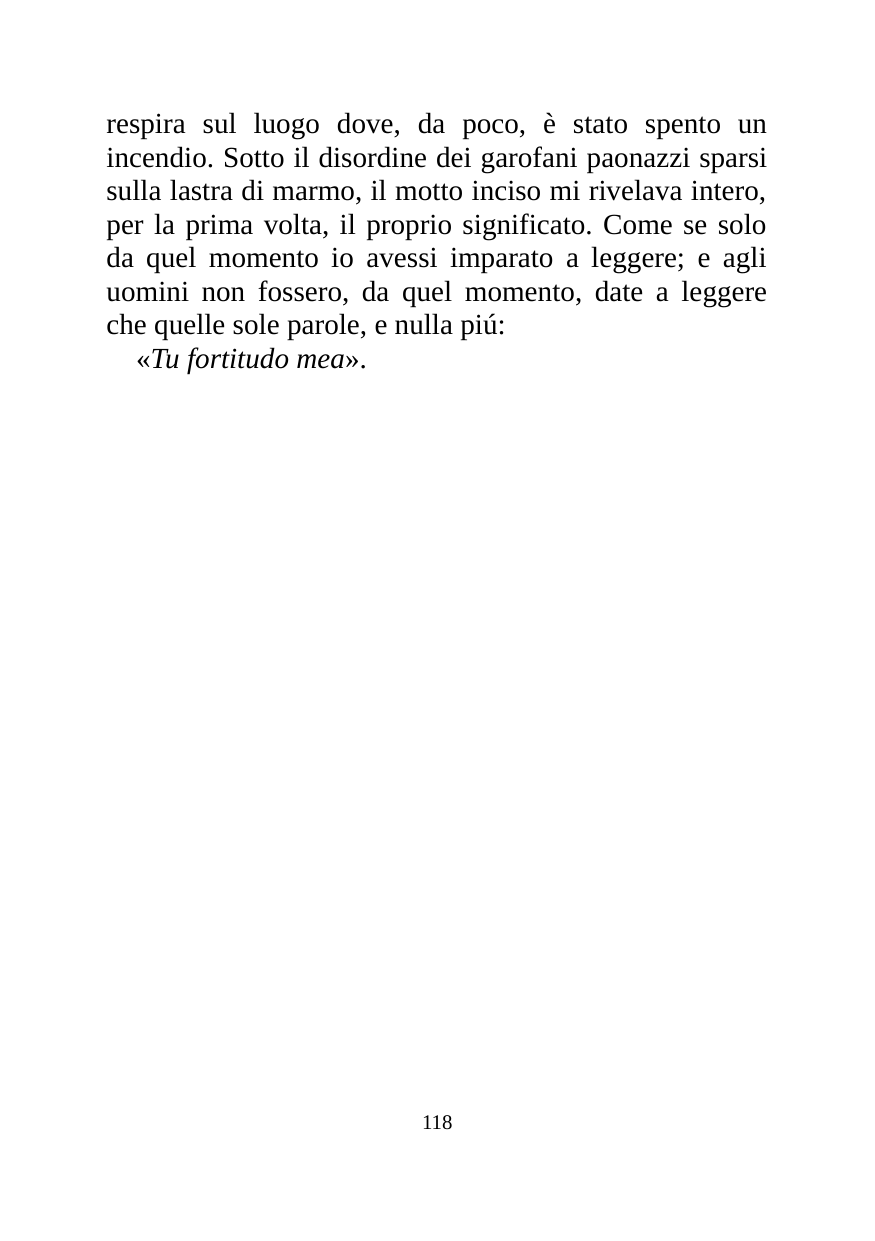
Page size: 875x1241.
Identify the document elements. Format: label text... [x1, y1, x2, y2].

text respira sul luogo dove, da poco, è stato spento un incendio. Sotto il disordine dei garofani paonazzi sparsi sulla lastra di marmo, il motto inciso mi rivelava intero, per la prima volta, il proprio significato. Come se solo da quel momento io avessi imparato a leggere; e agli uomini non fossero, da quel momento, date a leggere che quelle sole parole, e nulla piú: [106, 106, 768, 341]
text «Tu fortitudo mea». [106, 341, 768, 374]
